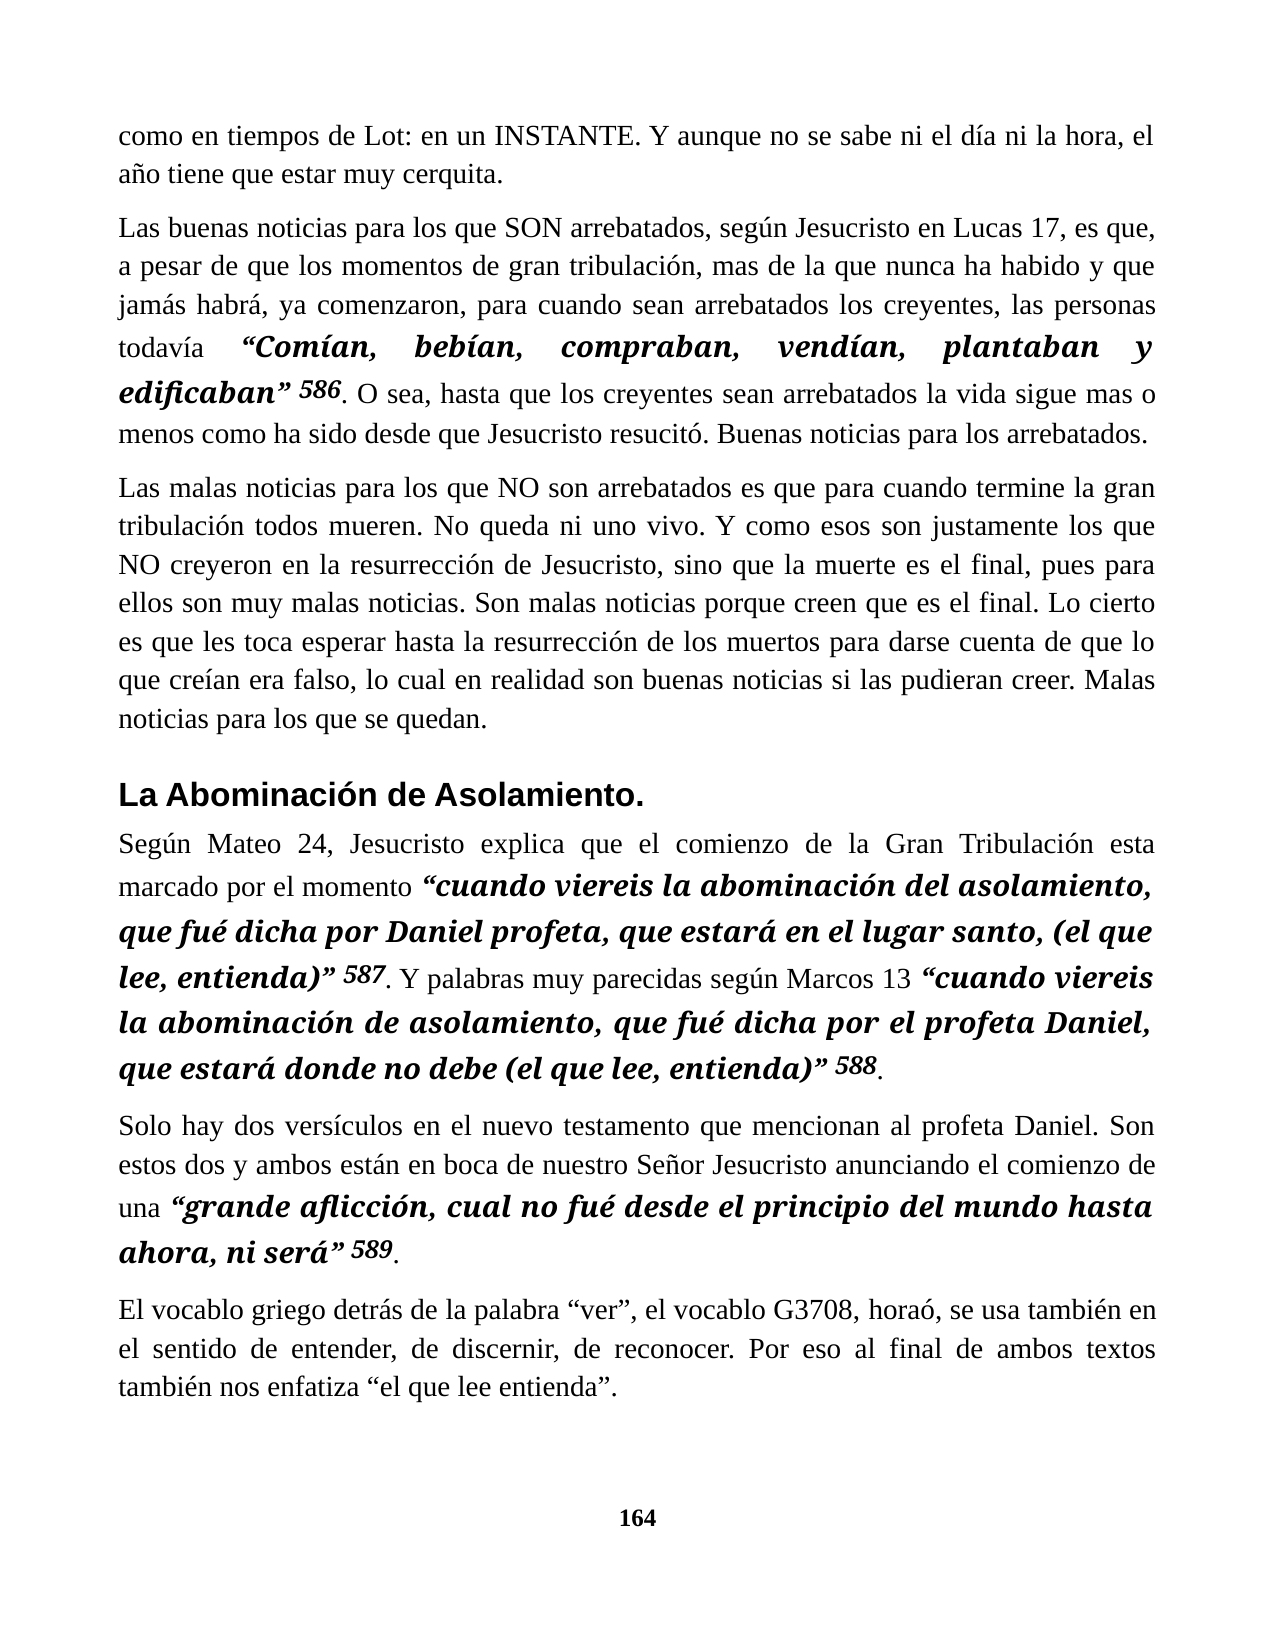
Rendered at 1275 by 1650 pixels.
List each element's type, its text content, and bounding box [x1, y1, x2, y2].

text como en tiempos de Lot: en un INSTANTE. Y aunque no se sabe ni el día ni la hora, el año tiene que estar muy cerquita. [118, 118, 1157, 190]
text Las malas noticias para los que NO son arrebatados es que para cuando termine la gran tribulación todos mueren. No queda ni uno vivo. Y como esos son justamente los que NO creyeron en la resurrección de Jesucristo, sino que la muerte es el final, pues para ellos son muy malas noticias. Son malas noticias porque creen que es el final. Lo cierto es que les toca esperar hasta la resurrección de los muertos para darse cuenta de que lo que creían era falso, lo cual en realidad son buenas noticias si las pudieran creer. Malas noticias para los que se quedan. [118, 470, 1157, 734]
text Solo hay dos versículos en el nuevo testamento que mencionan al profeta Daniel. Son estos dos y ambos están en boca de nuestro Señor Jesucristo anunciando el comienzo de una “grande aflicción, cual no fué desde el principio del mundo hasta ahora, ni será” . [118, 1108, 1157, 1272]
text Según Mateo 24, Jesucristo explica que el comienzo de la Gran Tribulación esta marcado por el momento “cuando viereis la abominación del asolamiento, que fué dicha por Daniel profeta, que estará en el lugar santo, (el que lee, entienda)” . Y palabras muy parecidas según Marcos 13 “cuando viereis la abominación de asolamiento, que fué dicha por el profeta Daniel, que estará donde no debe (el que lee, entienda)” . [118, 826, 1157, 1088]
text El vocablo griego detrás de la palabra “ver”, el vocablo G3708, horaó, se usa también en el sentido de entender, de discernir, de reconocer. Por eso al final de ambos textos también nos enfatiza “el que lee entienda”. [118, 1292, 1157, 1403]
text Las buenas noticias para los que SON arrebatados, según Jesucristo en Lucas 17, es que, a pesar de que los momentos de gran tribulación, mas de la que nunca ha habido y que jamás habrá, ya comenzaron, para cuando sean arrebatados los creyentes, las personas todavía “Comían, bebían, compraban, vendían, plantaban y edificaban” . O sea, hasta que los creyentes sean arrebatados la vida sigue mas o menos como ha sido desde que Jesucristo resucitó. Buenas noticias para los arrebatados. [118, 210, 1157, 450]
subtitle La Abominación de Asolamiento. [118, 775, 1157, 814]
